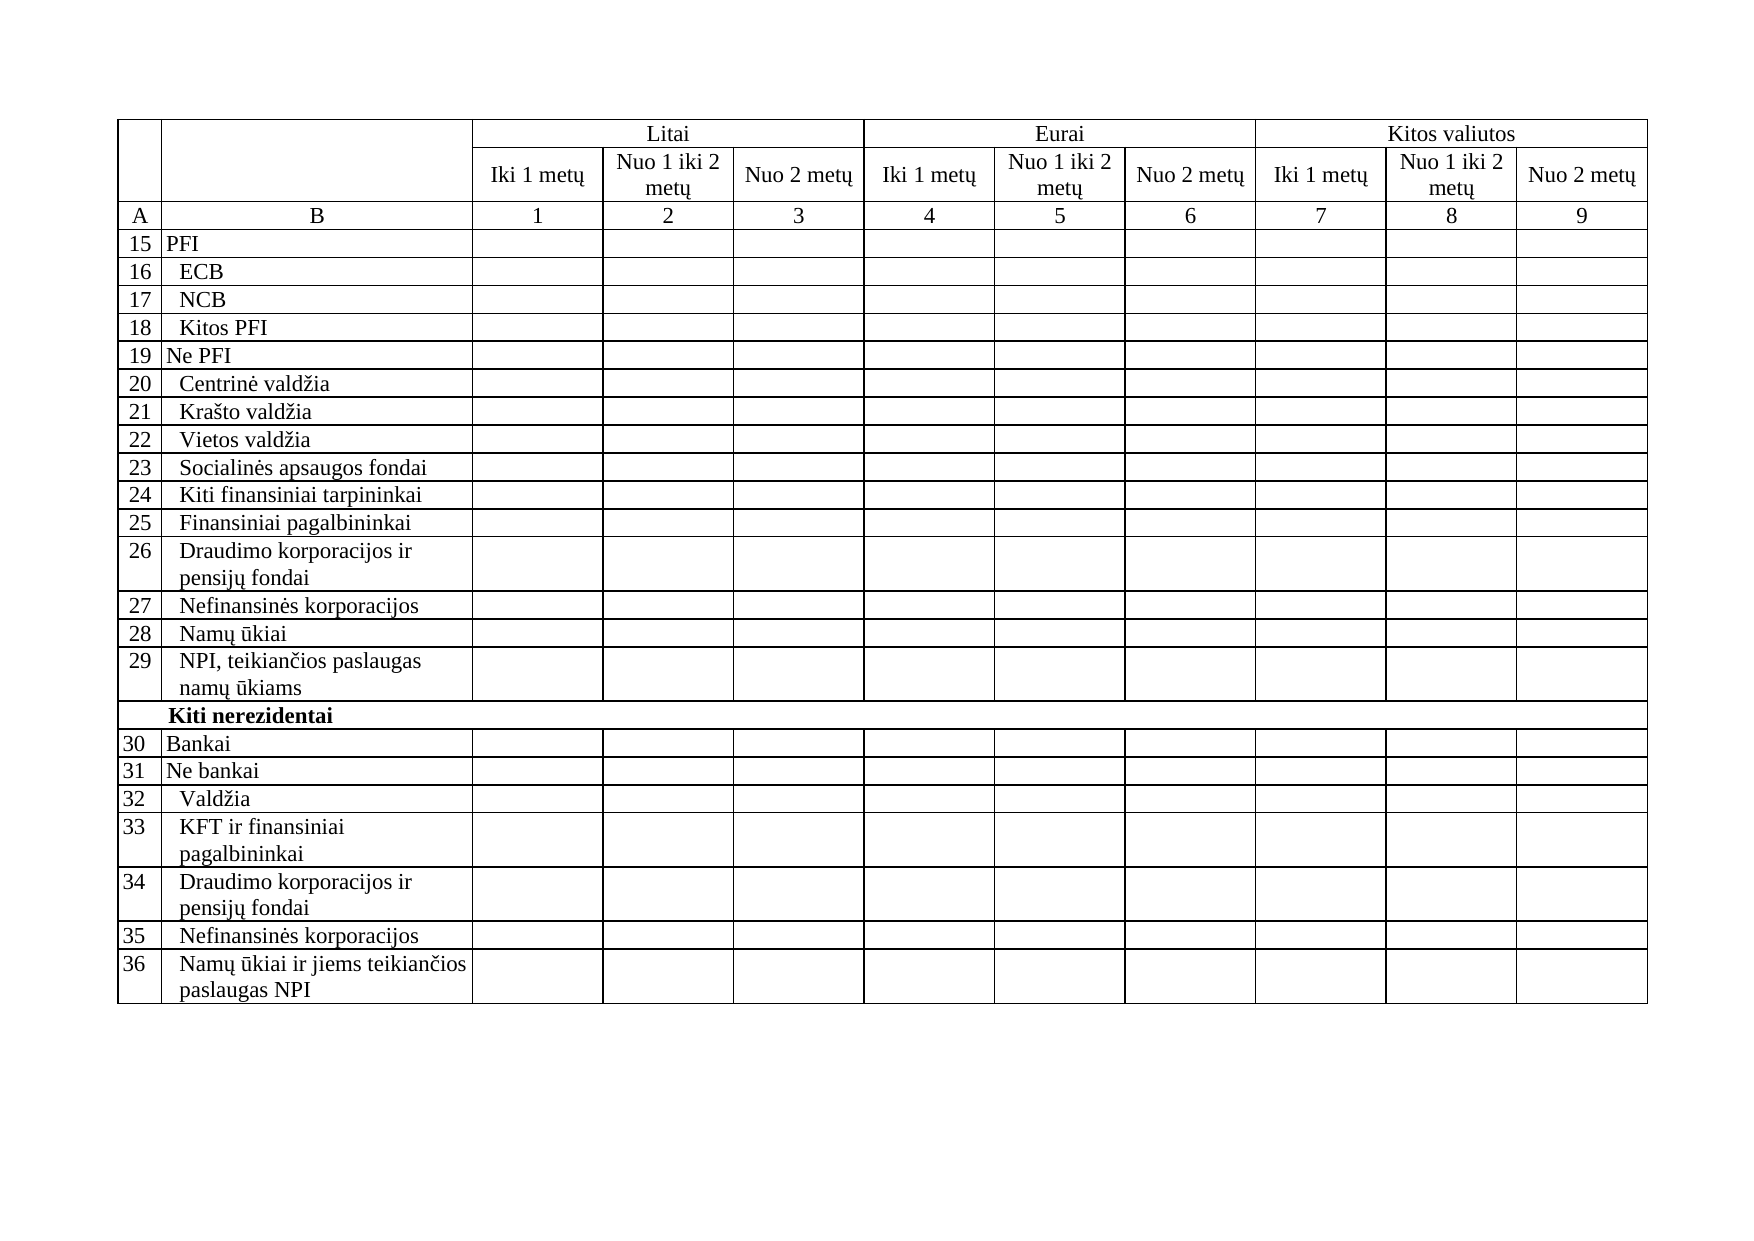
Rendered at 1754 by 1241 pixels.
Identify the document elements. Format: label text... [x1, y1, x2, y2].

table_cell [1256, 286, 1385, 312]
table_cell [604, 314, 733, 340]
table_cell [604, 620, 733, 646]
table_cell [734, 230, 863, 257]
table_cell [604, 482, 733, 508]
table_cell [865, 342, 994, 368]
table_cell [1517, 426, 1647, 452]
table_cell [1256, 342, 1385, 368]
table_cell [604, 230, 733, 257]
table_cell [734, 342, 863, 368]
table_cell [1517, 510, 1647, 536]
table_cell 4 [865, 202, 994, 229]
table_cell 34 [119, 868, 161, 920]
table_cell [473, 786, 602, 812]
table_cell Centrinė valdžia [162, 370, 472, 396]
table_cell [1387, 648, 1516, 700]
table_cell [473, 922, 602, 948]
table_cell [734, 510, 863, 536]
table_cell ECB [162, 258, 472, 284]
table_cell Draudimo korporacijos ir pensijų fondai [162, 537, 472, 590]
table_cell [473, 482, 602, 508]
table_cell [1256, 482, 1385, 508]
table_cell [1126, 922, 1255, 948]
table_cell [473, 813, 602, 866]
table_cell 2 [604, 202, 733, 229]
table_cell [1517, 342, 1647, 368]
table_cell [865, 230, 994, 257]
table_cell NCB [162, 286, 472, 312]
table_cell [1126, 482, 1255, 508]
table_cell 17 [119, 286, 161, 312]
table_cell [865, 868, 994, 920]
table_cell [1126, 258, 1255, 284]
table_cell [865, 813, 994, 866]
table_cell [1387, 286, 1516, 312]
table_cell 22 [119, 426, 161, 452]
table_cell [734, 730, 863, 756]
table_cell Valdžia [162, 786, 472, 812]
table_cell [1126, 620, 1255, 646]
table_cell [865, 370, 994, 396]
table_cell Nefinansinės korporacijos [162, 592, 472, 618]
table_cell [1517, 950, 1647, 1003]
table_cell Nuo 1 iki 2 metų [1387, 148, 1516, 201]
table_cell [1387, 592, 1516, 618]
table_cell 23 [119, 454, 161, 480]
table_cell Finansiniai pagalbininkai [162, 510, 472, 536]
table_cell [734, 922, 863, 948]
table_cell Nefinansinės korporacijos [162, 922, 472, 948]
table_cell [473, 258, 602, 284]
table_cell [604, 398, 733, 424]
table_cell [734, 868, 863, 920]
table_cell Vietos valdžia [162, 426, 472, 452]
table_cell [995, 868, 1124, 920]
table_cell [865, 786, 994, 812]
table_cell [473, 342, 602, 368]
table_cell [995, 510, 1124, 536]
table_cell 8 [1387, 202, 1516, 229]
table_cell [473, 620, 602, 646]
table_cell [865, 592, 994, 618]
table_cell [604, 510, 733, 536]
table_cell [1517, 758, 1647, 784]
table_cell 30 [119, 730, 161, 756]
table_cell Nuo 1 iki 2 metų [604, 148, 733, 201]
table_cell [995, 286, 1124, 312]
table_cell 18 [119, 314, 161, 340]
table_cell [1387, 426, 1516, 452]
table_cell [473, 370, 602, 396]
table_cell [995, 426, 1124, 452]
table_cell PFI [162, 230, 472, 257]
table_cell [604, 258, 733, 284]
table_cell [1517, 230, 1647, 257]
table_cell [1387, 510, 1516, 536]
table_cell Socialinės apsaugos fondai [162, 454, 472, 480]
table_cell 28 [119, 620, 161, 646]
table_cell [604, 730, 733, 756]
table_cell 5 [995, 202, 1124, 229]
table_header Kitos valiutos [1256, 120, 1647, 147]
table_cell [1256, 620, 1385, 646]
table_cell [604, 648, 733, 700]
table_cell Nuo 2 metų [1517, 148, 1647, 201]
table_cell [995, 258, 1124, 284]
table_cell [865, 426, 994, 452]
table_cell [473, 454, 602, 480]
table_cell [995, 922, 1124, 948]
table_cell [1387, 868, 1516, 920]
table_cell 7 [1256, 202, 1385, 229]
table_cell [604, 868, 733, 920]
table_cell [1387, 482, 1516, 508]
table_header Litai [473, 120, 863, 147]
table_cell Namų ūkiai ir jiems teikiančios paslaugas NPI [162, 950, 472, 1003]
table_cell 16 [119, 258, 161, 284]
table_cell [865, 398, 994, 424]
table_cell [1387, 370, 1516, 396]
table_cell Iki 1 metų [865, 148, 994, 201]
table_cell Draudimo korporacijos ir pensijų fondai [162, 868, 472, 920]
table_header [119, 120, 161, 201]
table_cell [604, 537, 733, 590]
table_cell [995, 230, 1124, 257]
table_cell [1517, 730, 1647, 756]
table_cell [473, 510, 602, 536]
table_cell [995, 813, 1124, 866]
table_cell [1126, 537, 1255, 590]
table_cell [995, 370, 1124, 396]
table_cell [1256, 537, 1385, 590]
table_cell [1387, 314, 1516, 340]
table_cell [1517, 813, 1647, 866]
table_cell [995, 620, 1124, 646]
table_cell [1517, 314, 1647, 340]
table_cell [604, 286, 733, 312]
table_cell Kitos PFI [162, 314, 472, 340]
table_cell [865, 758, 994, 784]
table_cell [1256, 314, 1385, 340]
table_cell [734, 258, 863, 284]
table_cell [1126, 758, 1255, 784]
table_cell Nuo 2 metų [1126, 148, 1255, 201]
table_cell [995, 758, 1124, 784]
table_cell [473, 314, 602, 340]
table_cell [1126, 592, 1255, 618]
table_cell [1517, 398, 1647, 424]
table_cell [1256, 758, 1385, 784]
table_cell [473, 868, 602, 920]
table_cell KFT ir finansiniai pagalbininkai [162, 813, 472, 866]
table_cell NPI, teikiančios paslaugas namų ūkiams [162, 648, 472, 700]
table_cell 29 [119, 648, 161, 700]
table_cell B [162, 202, 472, 229]
table_cell [1126, 868, 1255, 920]
table_cell [604, 370, 733, 396]
table_cell [734, 398, 863, 424]
table_cell [1256, 868, 1385, 920]
table_cell Krašto valdžia [162, 398, 472, 424]
table_cell 35 [119, 922, 161, 948]
table_cell [1256, 510, 1385, 536]
table_cell [995, 314, 1124, 340]
table_cell [995, 648, 1124, 700]
table_cell [604, 454, 733, 480]
table_cell Ne PFI [162, 342, 472, 368]
table_cell [473, 230, 602, 257]
table_cell [604, 922, 733, 948]
table_header Eurai [865, 120, 1255, 147]
table_cell [865, 258, 994, 284]
table_cell [473, 286, 602, 312]
table_cell [1256, 922, 1385, 948]
table_cell [1256, 370, 1385, 396]
table_cell [734, 454, 863, 480]
table_cell [1256, 454, 1385, 480]
table_cell [1387, 620, 1516, 646]
table_cell [1126, 342, 1255, 368]
table_header [162, 120, 472, 201]
table_cell [995, 537, 1124, 590]
table_cell [865, 314, 994, 340]
table_cell 36 [119, 950, 161, 1003]
table_cell 32 [119, 786, 161, 812]
table_cell [1126, 454, 1255, 480]
table_cell [734, 813, 863, 866]
table_cell [1387, 730, 1516, 756]
table_cell [995, 592, 1124, 618]
table_cell [604, 758, 733, 784]
table_cell [865, 482, 994, 508]
table_cell [473, 398, 602, 424]
table_cell [1387, 342, 1516, 368]
table_cell [1387, 758, 1516, 784]
table_cell A [119, 202, 161, 229]
table_cell [995, 950, 1124, 1003]
table_cell 3 [734, 202, 863, 229]
table_cell [1256, 730, 1385, 756]
table_cell [1517, 258, 1647, 284]
table_cell [1517, 454, 1647, 480]
table_cell [1517, 537, 1647, 590]
table_cell Nuo 2 metų [734, 148, 863, 201]
table_cell [604, 342, 733, 368]
table_cell [1256, 258, 1385, 284]
table_cell [1126, 510, 1255, 536]
table_cell 21 [119, 398, 161, 424]
table_cell [604, 426, 733, 452]
table_cell [1387, 813, 1516, 866]
table_cell [734, 314, 863, 340]
table_cell Namų ūkiai [162, 620, 472, 646]
table_cell 6 [1126, 202, 1255, 229]
table_cell [1517, 286, 1647, 312]
table_cell [1517, 786, 1647, 812]
table_cell [995, 730, 1124, 756]
table_cell [734, 286, 863, 312]
table_cell [734, 786, 863, 812]
table_cell [1517, 482, 1647, 508]
table_cell [1517, 648, 1647, 700]
table_cell Iki 1 metų [473, 148, 602, 201]
table_cell [1256, 950, 1385, 1003]
table_cell [473, 950, 602, 1003]
table_cell Nuo 1 iki 2 metų [995, 148, 1124, 201]
table_cell 27 [119, 592, 161, 618]
table_cell [1256, 592, 1385, 618]
table_cell [1387, 258, 1516, 284]
table_cell Bankai [162, 730, 472, 756]
table_cell 26 [119, 537, 161, 590]
table_cell 24 [119, 482, 161, 508]
table_cell [473, 758, 602, 784]
table_cell [473, 537, 602, 590]
table_cell [995, 398, 1124, 424]
table_cell [865, 730, 994, 756]
table_cell 15 [119, 230, 161, 257]
table_cell [865, 950, 994, 1003]
table_cell 1 [473, 202, 602, 229]
table_cell Iki 1 metų [1256, 148, 1385, 201]
table_cell [1256, 648, 1385, 700]
table_cell [1126, 314, 1255, 340]
table_cell 33 [119, 813, 161, 866]
table_cell [865, 510, 994, 536]
table_cell [473, 648, 602, 700]
table_cell [1256, 230, 1385, 257]
table_cell [1517, 922, 1647, 948]
table_cell [1126, 398, 1255, 424]
table_cell [1387, 398, 1516, 424]
table_cell [1126, 950, 1255, 1003]
table_cell [604, 786, 733, 812]
table_cell [1387, 922, 1516, 948]
table_cell [1256, 398, 1385, 424]
table_cell [1517, 592, 1647, 618]
table_cell [865, 922, 994, 948]
table_cell [1517, 868, 1647, 920]
table_cell [734, 537, 863, 590]
table_cell [1126, 786, 1255, 812]
table_cell [1126, 286, 1255, 312]
table_cell [1517, 620, 1647, 646]
table_cell Ne bankai [162, 758, 472, 784]
table_cell [865, 648, 994, 700]
table_cell [734, 950, 863, 1003]
table_cell [995, 342, 1124, 368]
table_cell 20 [119, 370, 161, 396]
table_cell [1256, 813, 1385, 866]
table_cell 25 [119, 510, 161, 536]
table_cell [1387, 537, 1516, 590]
table_cell [1387, 454, 1516, 480]
table_cell [1126, 370, 1255, 396]
table_cell [1126, 230, 1255, 257]
table_cell [1256, 786, 1385, 812]
table_cell [995, 454, 1124, 480]
table_cell [604, 813, 733, 866]
table_cell [734, 370, 863, 396]
table_cell [1126, 426, 1255, 452]
table_cell Kiti nerezidentai [119, 702, 1647, 728]
table_cell [995, 786, 1124, 812]
table_cell [734, 758, 863, 784]
table_cell [995, 482, 1124, 508]
table_cell [1387, 950, 1516, 1003]
table_cell [865, 286, 994, 312]
table_cell [865, 454, 994, 480]
table_cell [734, 426, 863, 452]
table_cell [865, 537, 994, 590]
table_cell [604, 592, 733, 618]
table_cell [734, 648, 863, 700]
table_cell [1387, 786, 1516, 812]
table_cell [734, 482, 863, 508]
table_cell Kiti finansiniai tarpininkai [162, 482, 472, 508]
table_cell [1126, 813, 1255, 866]
table_cell 19 [119, 342, 161, 368]
table_cell [604, 950, 733, 1003]
table_cell [1517, 370, 1647, 396]
table_cell [734, 620, 863, 646]
table_cell 9 [1517, 202, 1647, 229]
table_cell [1256, 426, 1385, 452]
table_cell [1387, 230, 1516, 257]
table_cell [473, 426, 602, 452]
table_cell [865, 620, 994, 646]
table_cell [473, 592, 602, 618]
table_cell [734, 592, 863, 618]
table_cell [1126, 648, 1255, 700]
table_cell [1126, 730, 1255, 756]
table_cell [473, 730, 602, 756]
table_cell 31 [119, 758, 161, 784]
